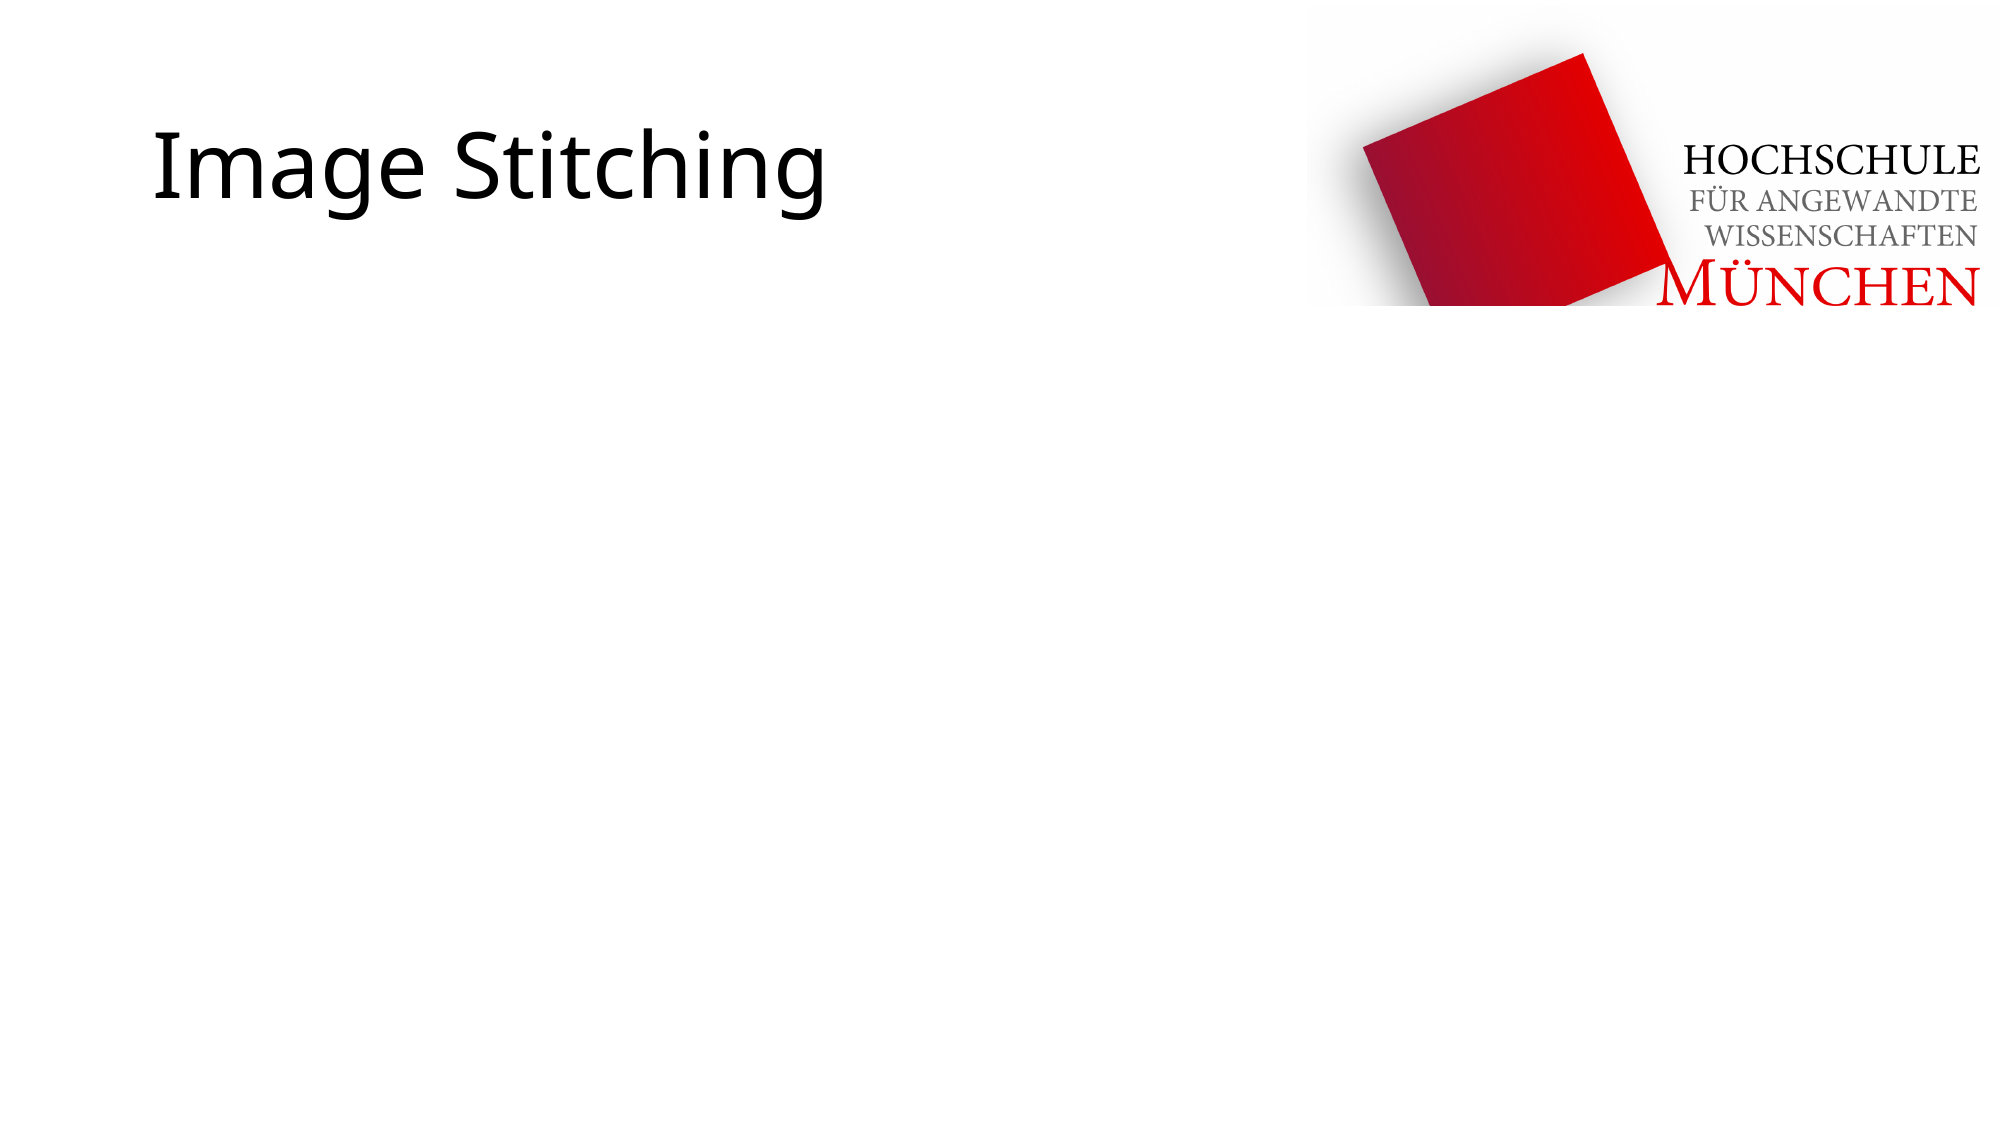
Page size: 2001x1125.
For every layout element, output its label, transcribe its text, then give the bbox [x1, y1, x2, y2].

title Image Stitching [137, 59, 1863, 278]
